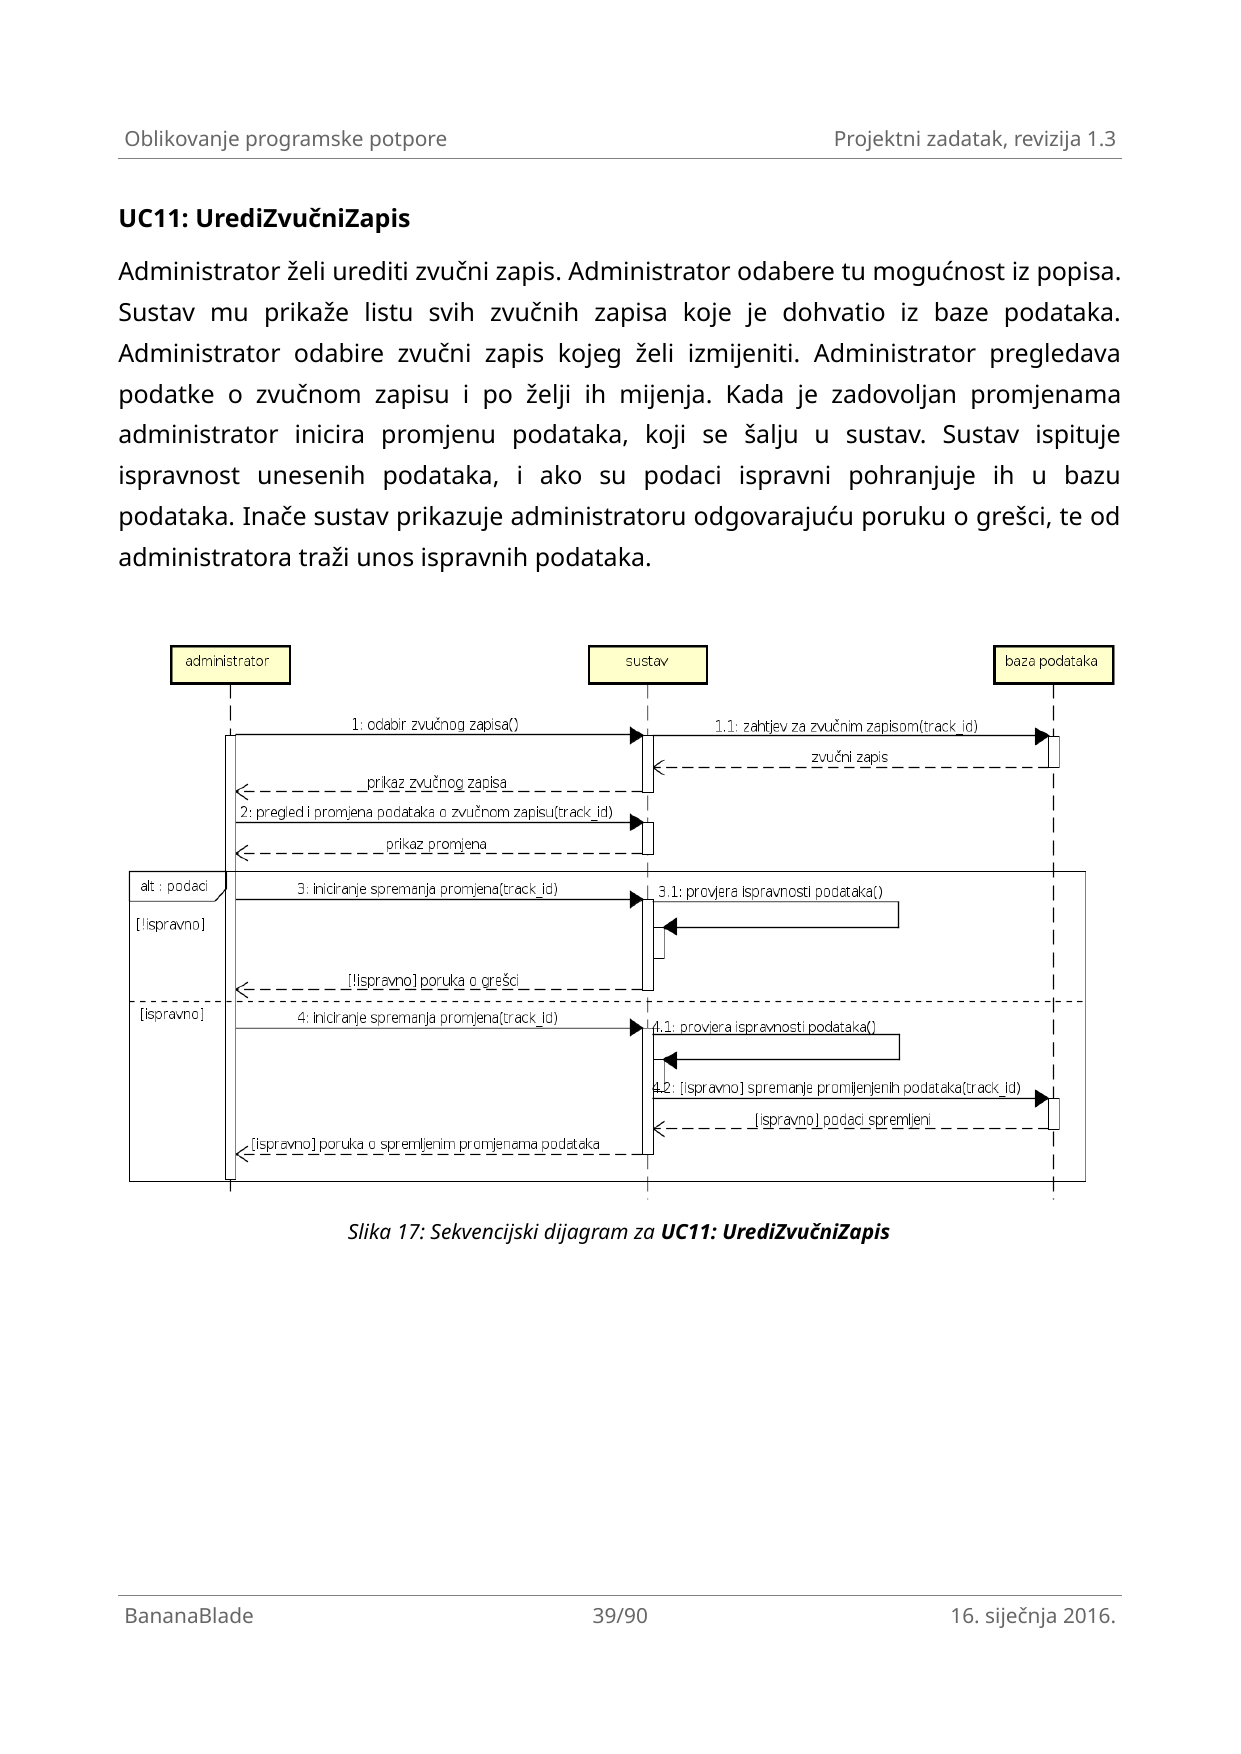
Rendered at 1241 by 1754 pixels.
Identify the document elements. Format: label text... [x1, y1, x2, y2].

text Slika 17: Sekvencijski dijagram za UC11: UrediZvučniZapis [118, 1212, 1122, 1245]
text Administrator želi urediti zvučni zapis. Administrator odabere tu mogućnost iz popisa. Sustav mu prikaže listu svih zvučnih zapisa koje je dohvatio iz baze podataka. Administrator odabire zvučni zapis kojeg želi izmijeniti. Administrator pregledava podatke o zvučnom zapisu i po želji ih mijenja. Kada je zadovoljan promjenama administrator inicira promjenu podataka, koji se šalju u sustav. Sustav ispituje ispravnost unesenih podataka, i ako su podaci ispravni pohranjuje ih u bazu podataka. Inače sustav prikazuje administratoru odgovarajuću poruku o grešci, te od administratora traži unos ispravnih podataka. [118, 254, 1122, 574]
picture [118, 633, 1123, 1212]
subtitle UC11: UrediZvučniZapis [118, 201, 1122, 234]
